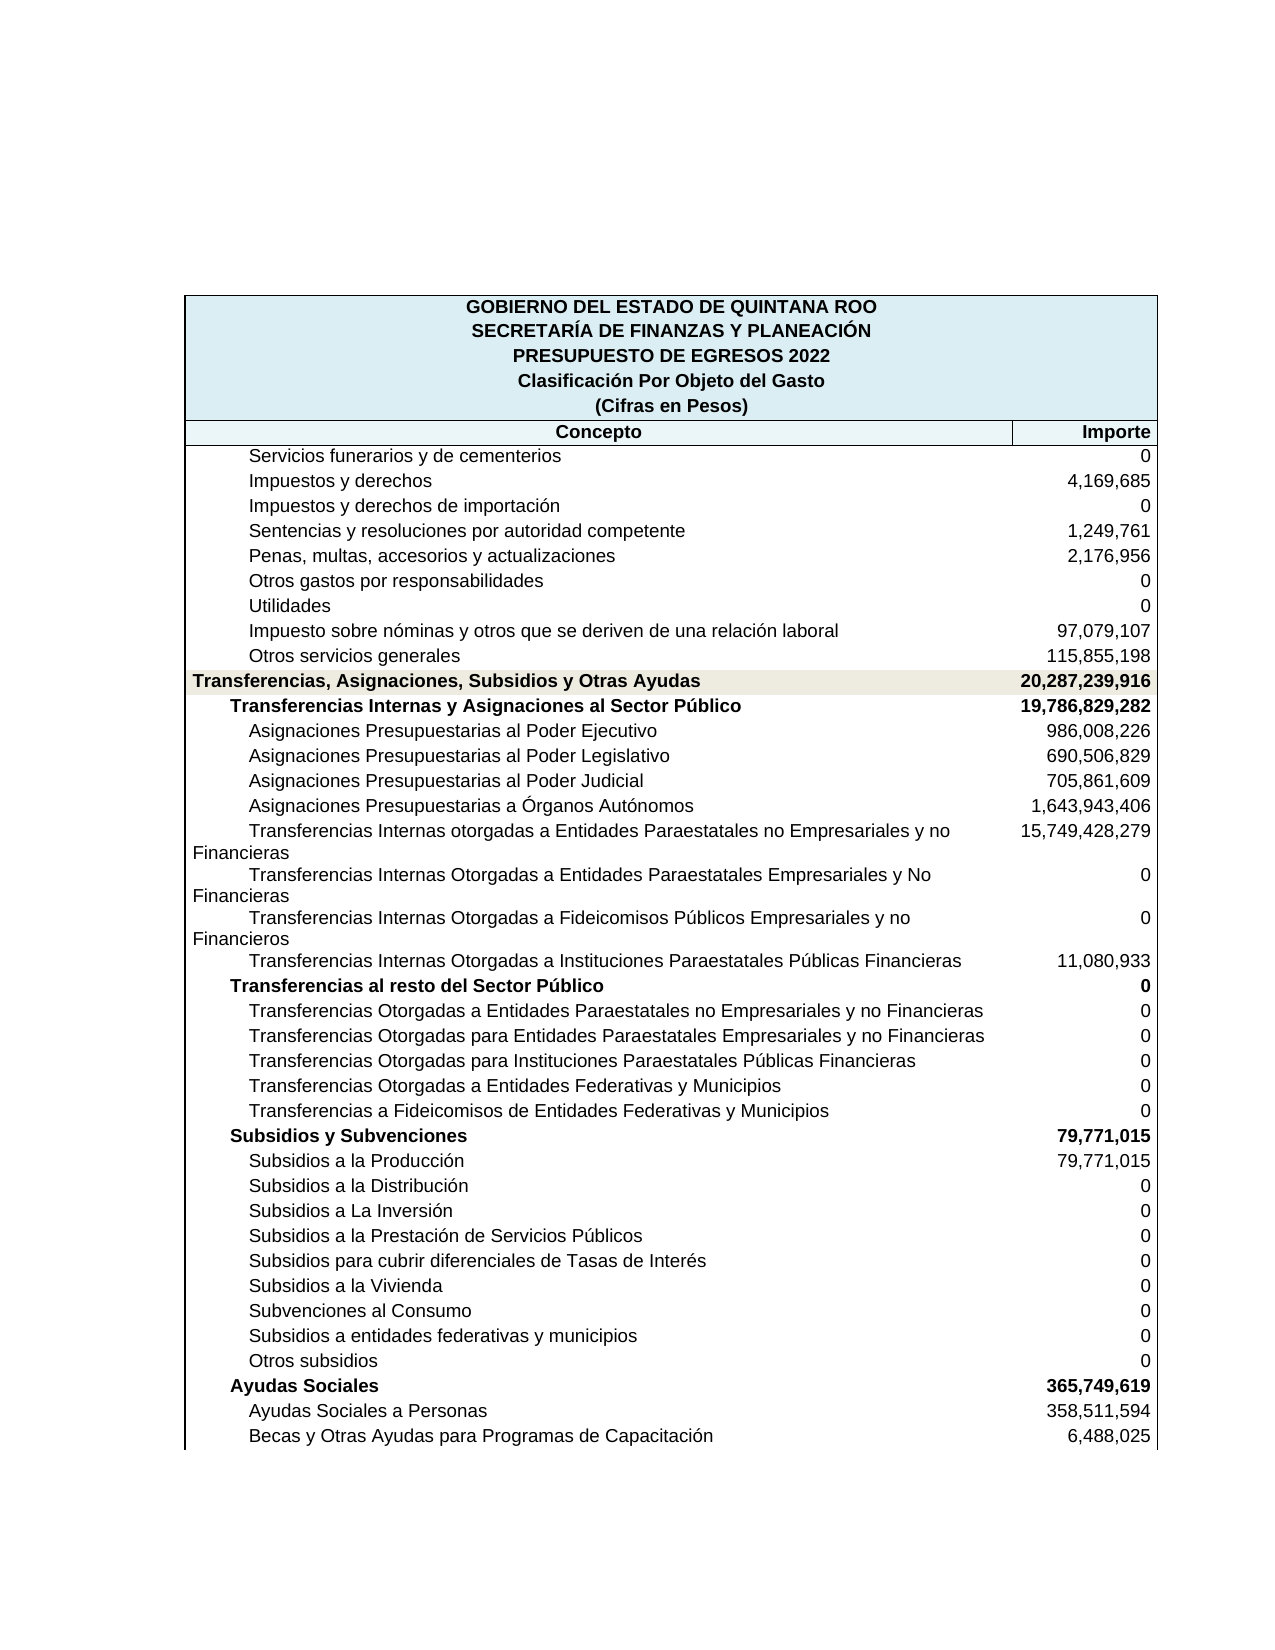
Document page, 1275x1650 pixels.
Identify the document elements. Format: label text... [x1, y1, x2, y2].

table_cell 0 [1012, 1200, 1157, 1225]
table_cell Ayudas Sociales [186, 1375, 1012, 1400]
table_cell Ayudas Sociales a Personas [186, 1400, 1012, 1425]
table_cell 0 [1012, 1100, 1157, 1125]
table_cell Subsidios a La Inversión [186, 1200, 1012, 1225]
table_cell Subsidios para cubrir diferenciales de Tasas de Interés [186, 1250, 1012, 1275]
table_cell Transferencias Otorgadas para Entidades Paraestatales Empresariales y no Financieras [186, 1025, 1012, 1050]
table_cell Transferencias Internas otorgadas a Entidades Paraestatales no Empresariales y no Financieras [186, 820, 1012, 863]
table_cell 0 [1012, 595, 1157, 620]
table_cell 0 [1012, 1300, 1157, 1325]
table_header GOBIERNO DEL ESTADO DE QUINTANA ROO [186, 296, 1157, 320]
table_cell Transferencias a Fideicomisos de Entidades Federativas y Municipios [186, 1100, 1012, 1125]
table_cell 19,786,829,282 [1012, 695, 1157, 720]
table_cell 358,511,594 [1012, 1400, 1157, 1425]
table_cell Otros gastos por responsabilidades [186, 570, 1012, 595]
table_cell Asignaciones Presupuestarias al Poder Judicial [186, 770, 1012, 795]
table_cell 15,749,428,279 [1012, 820, 1157, 863]
table_cell 0 [1012, 1275, 1157, 1300]
table_cell 0 [1012, 446, 1157, 470]
table_cell Importe [1013, 421, 1157, 445]
table_cell Subsidios a la Prestación de Servicios Públicos [186, 1225, 1012, 1250]
table_cell Sentencias y resoluciones por autoridad competente [186, 520, 1012, 545]
table_cell 0 [1012, 495, 1157, 520]
table_cell 0 [1012, 907, 1157, 950]
table_cell Becas y Otras Ayudas para Programas de Capacitación [186, 1425, 1012, 1450]
table_cell 115,855,198 [1012, 645, 1157, 670]
table_cell 11,080,933 [1012, 950, 1157, 975]
table_cell 97,079,107 [1012, 620, 1157, 645]
table_cell 0 [1012, 1225, 1157, 1250]
table_cell 986,008,226 [1012, 720, 1157, 745]
table_cell Clasificación Por Objeto del Gasto [186, 370, 1157, 395]
table_cell Asignaciones Presupuestarias al Poder Ejecutivo [186, 720, 1012, 745]
table_cell 0 [1012, 975, 1157, 1000]
table_cell Subsidios a entidades federativas y municipios [186, 1325, 1012, 1350]
table_cell 1,643,943,406 [1012, 795, 1157, 820]
table_cell 79,771,015 [1012, 1125, 1157, 1150]
table_cell Asignaciones Presupuestarias al Poder Legislativo [186, 745, 1012, 770]
table_cell 6,488,025 [1012, 1425, 1157, 1450]
table_cell Transferencias, Asignaciones, Subsidios y Otras Ayudas [186, 670, 1012, 695]
table_cell SECRETARÍA DE FINANZAS Y PLANEACIÓN [186, 320, 1157, 345]
table_cell (Cifras en Pesos) [186, 395, 1157, 420]
table_cell 690,506,829 [1012, 745, 1157, 770]
table_cell Subsidios a la Vivienda [186, 1275, 1012, 1300]
table_cell 0 [1012, 1075, 1157, 1100]
table_cell Otros servicios generales [186, 645, 1012, 670]
table_cell 0 [1012, 1325, 1157, 1350]
table_cell 0 [1012, 570, 1157, 595]
table_cell Transferencias Otorgadas para Instituciones Paraestatales Públicas Financieras [186, 1050, 1012, 1075]
table_cell Asignaciones Presupuestarias a Órganos Autónomos [186, 795, 1012, 820]
table_cell Impuestos y derechos [186, 470, 1012, 495]
table_cell 20,287,239,916 [1012, 670, 1157, 695]
table_cell Subsidios a la Distribución [186, 1175, 1012, 1200]
table_cell Concepto [186, 421, 1012, 445]
table_cell 0 [1012, 864, 1157, 907]
table_cell Transferencias Internas Otorgadas a Entidades Paraestatales Empresariales y No Financieras [186, 864, 1012, 907]
table_cell Transferencias Internas Otorgadas a Instituciones Paraestatales Públicas Financieras [186, 950, 1012, 975]
table_cell 79,771,015 [1012, 1150, 1157, 1175]
table_cell 365,749,619 [1012, 1375, 1157, 1400]
table_cell Transferencias al resto del Sector Público [186, 975, 1012, 1000]
table_cell Transferencias Otorgadas a Entidades Federativas y Municipios [186, 1075, 1012, 1100]
table_cell Transferencias Internas y Asignaciones al Sector Público [186, 695, 1012, 720]
table_cell Otros subsidios [186, 1350, 1012, 1375]
table_cell Utilidades [186, 595, 1012, 620]
table_cell Subsidios a la Producción [186, 1150, 1012, 1175]
table_cell Subvenciones al Consumo [186, 1300, 1012, 1325]
table_cell Impuestos y derechos de importación [186, 495, 1012, 520]
table_cell 2,176,956 [1012, 545, 1157, 570]
table_cell Transferencias Internas Otorgadas a Fideicomisos Públicos Empresariales y no Financieros [186, 907, 1012, 950]
table_cell 0 [1012, 1000, 1157, 1025]
table_cell 0 [1012, 1175, 1157, 1200]
table_cell 0 [1012, 1050, 1157, 1075]
table_cell 705,861,609 [1012, 770, 1157, 795]
table_cell 0 [1012, 1250, 1157, 1275]
table_cell Penas, multas, accesorios y actualizaciones [186, 545, 1012, 570]
table_cell Servicios funerarios y de cementerios [186, 446, 1012, 470]
table_cell 0 [1012, 1025, 1157, 1050]
table_cell 4,169,685 [1012, 470, 1157, 495]
table_cell PRESUPUESTO DE EGRESOS 2022 [186, 345, 1157, 370]
table_cell 0 [1012, 1350, 1157, 1375]
table_cell Transferencias Otorgadas a Entidades Paraestatales no Empresariales y no Financieras [186, 1000, 1012, 1025]
table_cell Impuesto sobre nóminas y otros que se deriven de una relación laboral [186, 620, 1012, 645]
table_cell 1,249,761 [1012, 520, 1157, 545]
table_cell Subsidios y Subvenciones [186, 1125, 1012, 1150]
